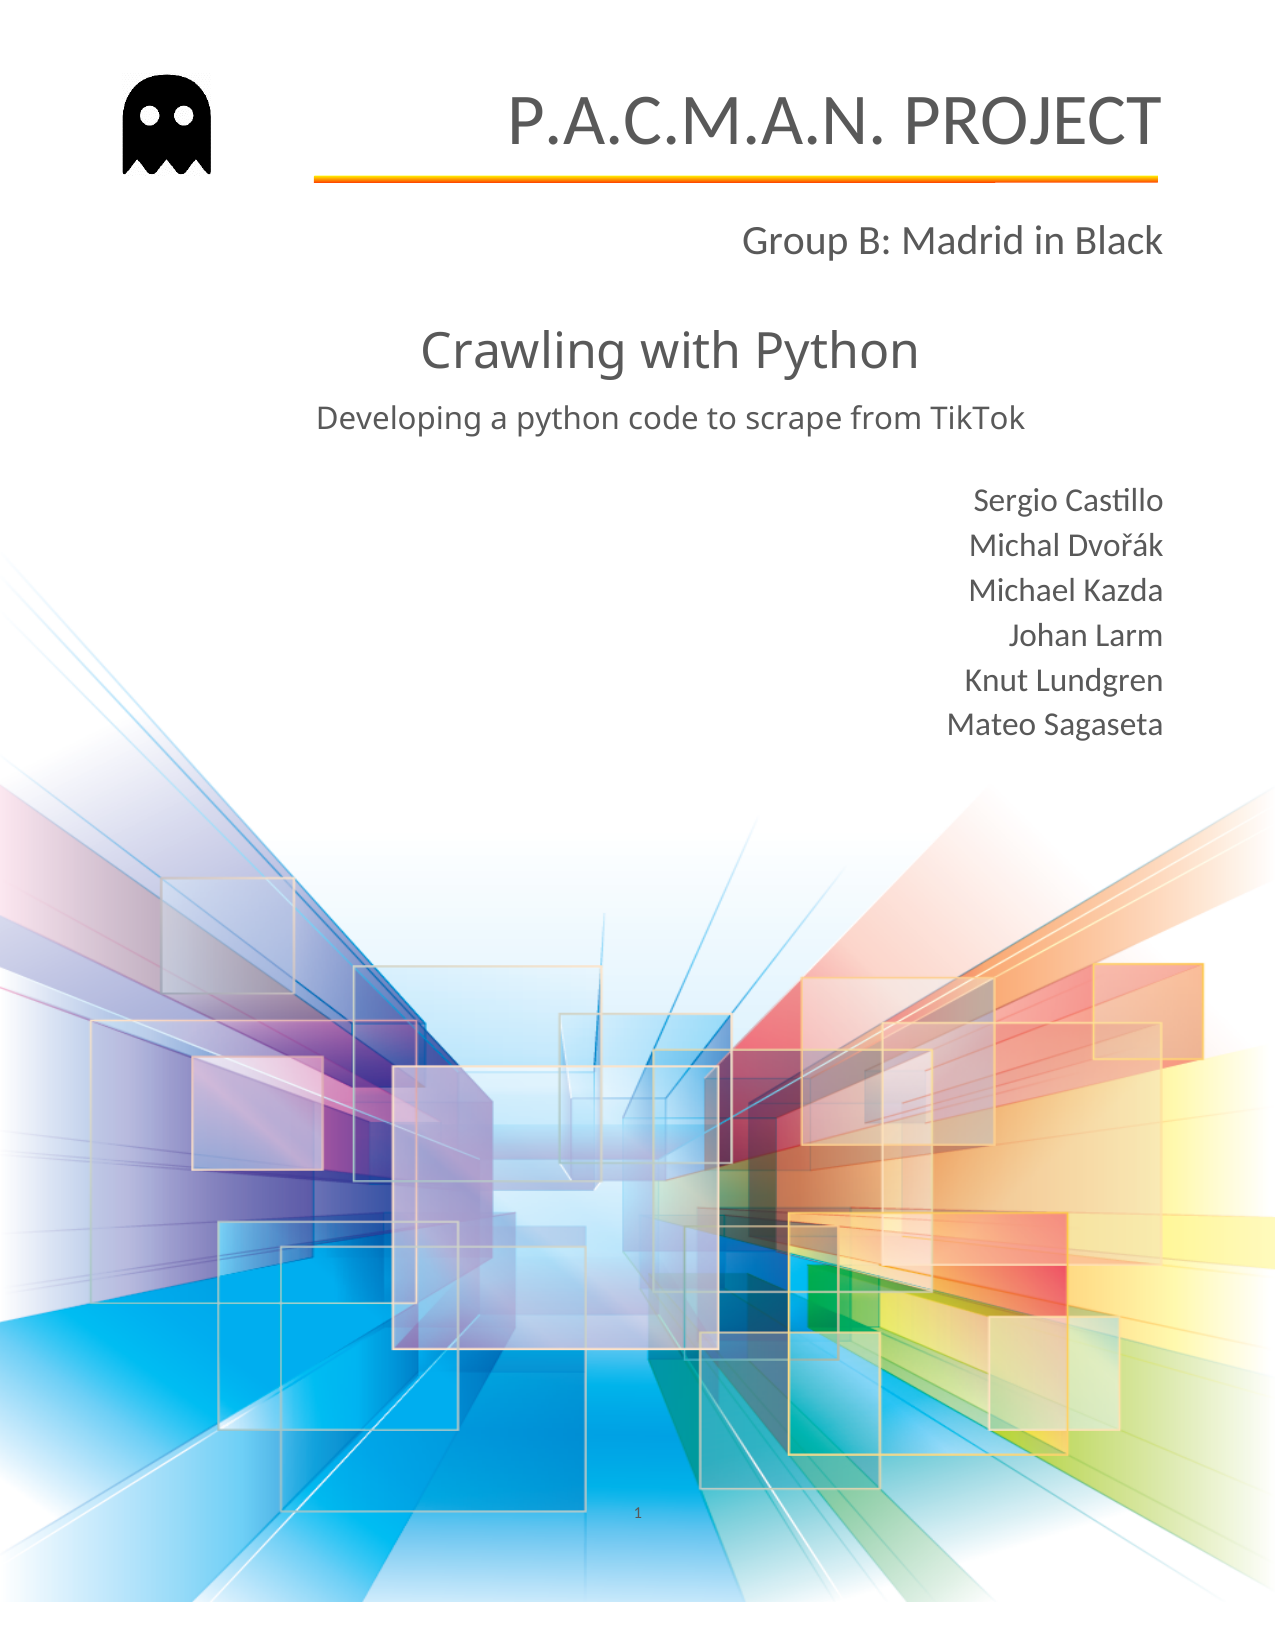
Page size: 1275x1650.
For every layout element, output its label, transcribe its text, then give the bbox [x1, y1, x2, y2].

text Knut Lundgren [753, 658, 1163, 699]
text Group B: Madrid in Black [177, 214, 1163, 264]
text Sergio Castillo [753, 479, 1163, 520]
text Mateo Sagaseta [753, 703, 1163, 744]
text Crawling with Python [177, 315, 1164, 383]
text Johan Larm [753, 614, 1163, 654]
text Developing a python code to scrape from TikTok [177, 396, 1164, 438]
text Michal Dvořák [753, 524, 1163, 565]
text Michael Kazda [753, 569, 1163, 610]
text P.A.C.M.A.N. PROJECT [211, 74, 1163, 163]
